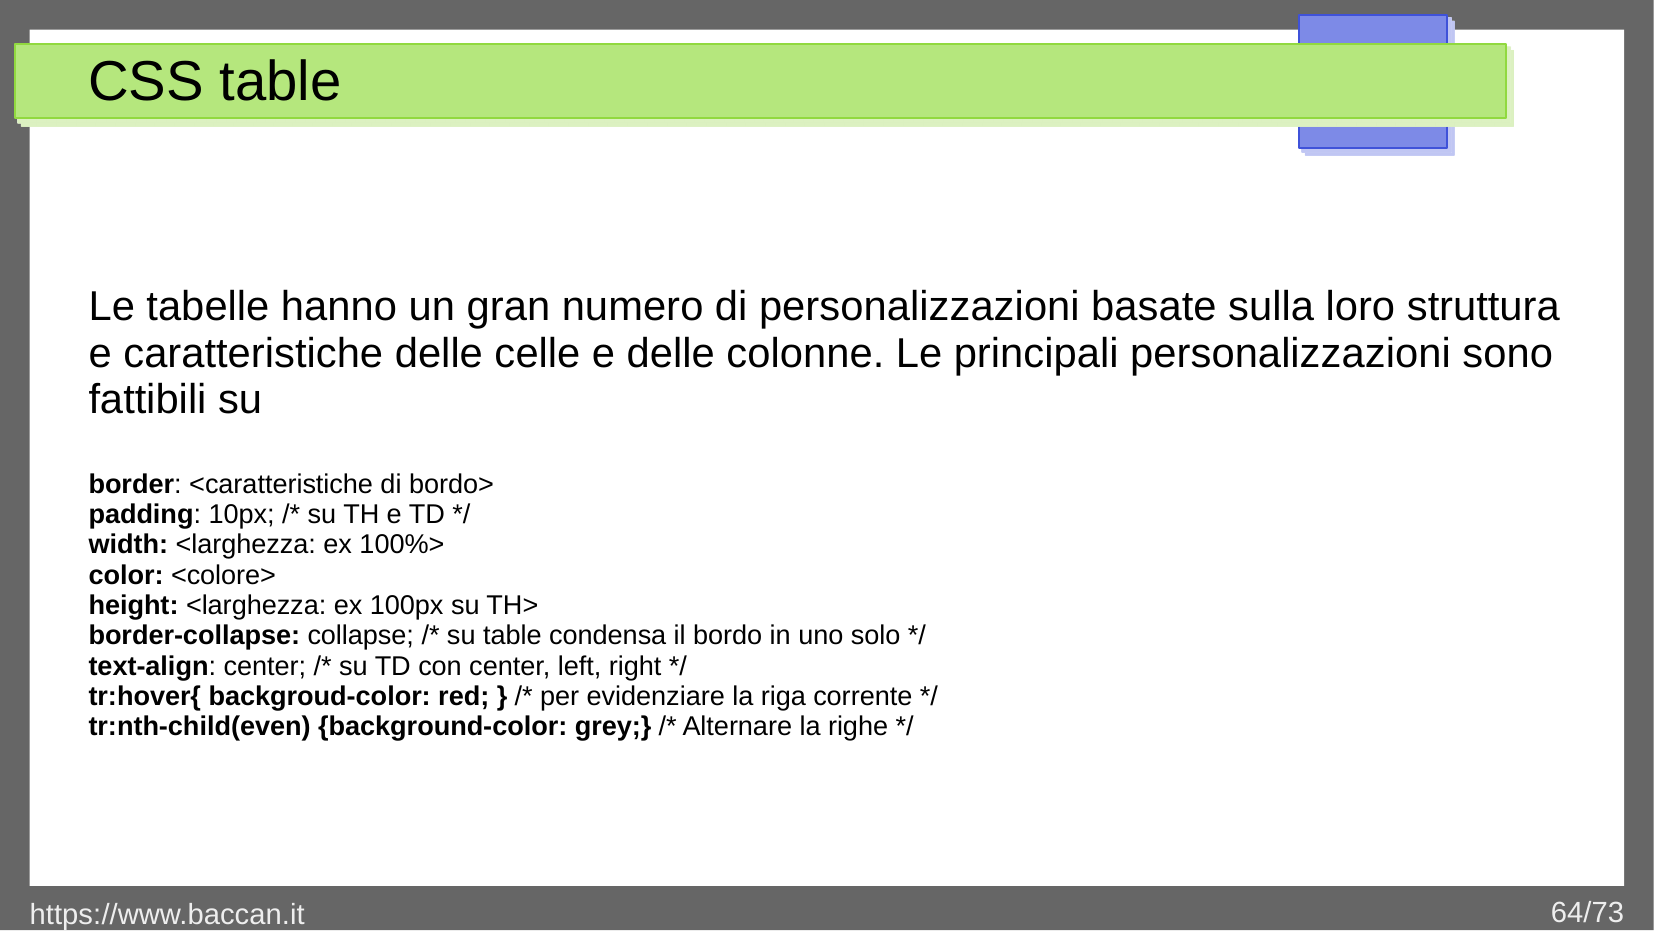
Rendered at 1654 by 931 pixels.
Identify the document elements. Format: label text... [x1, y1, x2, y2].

text_box Le tabelle hanno un gran numero di personalizzazioni basate sulla loro struttura e caratteristiche delle celle e delle colonne. Le principali personalizzazioni sono fattibili su border: <caratteristiche di bordo> padding: 10px; /* su TH e TD */ width: <larghezza: ex 100%> color: <colore> height: <larghezza: ex 100px su TH> border-collapse: collapse; /* su table condensa il bordo in uno solo */ text-align: center; /* su TD con center, left, right */ tr:hover{ backgroud-color: red; } /* per evidenziare la riga corrente */ tr:nth-child(even) {background-color: grey;} /* Alternare la righe */ [88, 186, 1565, 838]
title CSS table [88, 44, 1506, 119]
